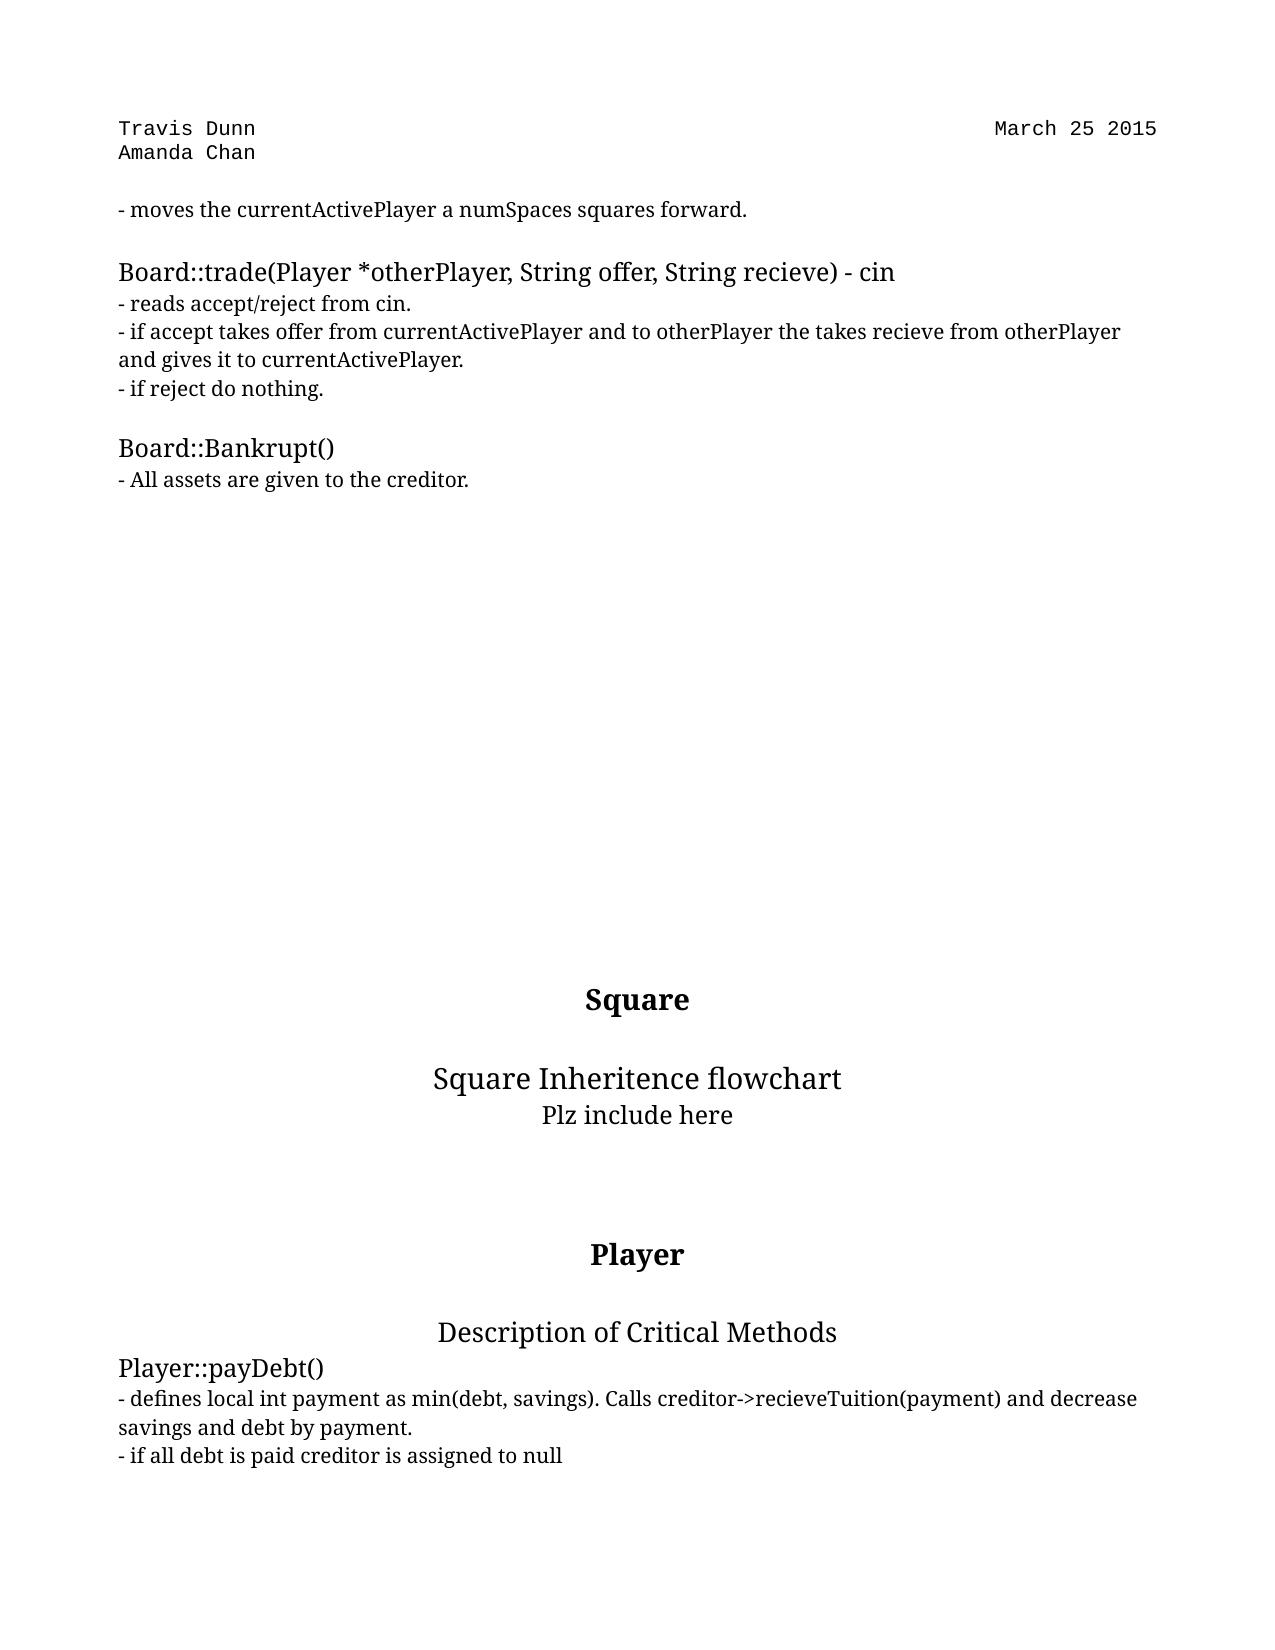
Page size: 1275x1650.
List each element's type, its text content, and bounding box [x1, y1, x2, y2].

text - if all debt is paid creditor is assigned to null [118, 1441, 1157, 1470]
text - defines local int payment as min(debt, savings). Calls creditor->recieveTuition(payment) and decrease savings and debt by payment. [118, 1384, 1157, 1441]
text Square Inheritence flowchart [118, 1058, 1157, 1098]
text Description of Critical Methods [118, 1314, 1157, 1351]
text Player [118, 1234, 1157, 1274]
text - moves the currentActivePlayer a numSpaces squares forward. [118, 195, 1157, 223]
text - if reject do nothing. [118, 374, 1157, 402]
text - reads accept/reject from cin. [118, 289, 1157, 317]
text - All assets are given to the creditor. [118, 465, 1157, 493]
text Square [118, 979, 1157, 1019]
text Player::payDebt() [118, 1351, 1157, 1384]
text Board::Bankrupt() [118, 431, 1157, 465]
text Plz include here [118, 1098, 1157, 1132]
text Board::trade(Player *otherPlayer, String offer, String recieve) - cin [118, 254, 1157, 289]
text - if accept takes offer from currentActivePlayer and to otherPlayer the takes recieve from otherPlayer and gives it to currentActivePlayer. [118, 317, 1157, 374]
